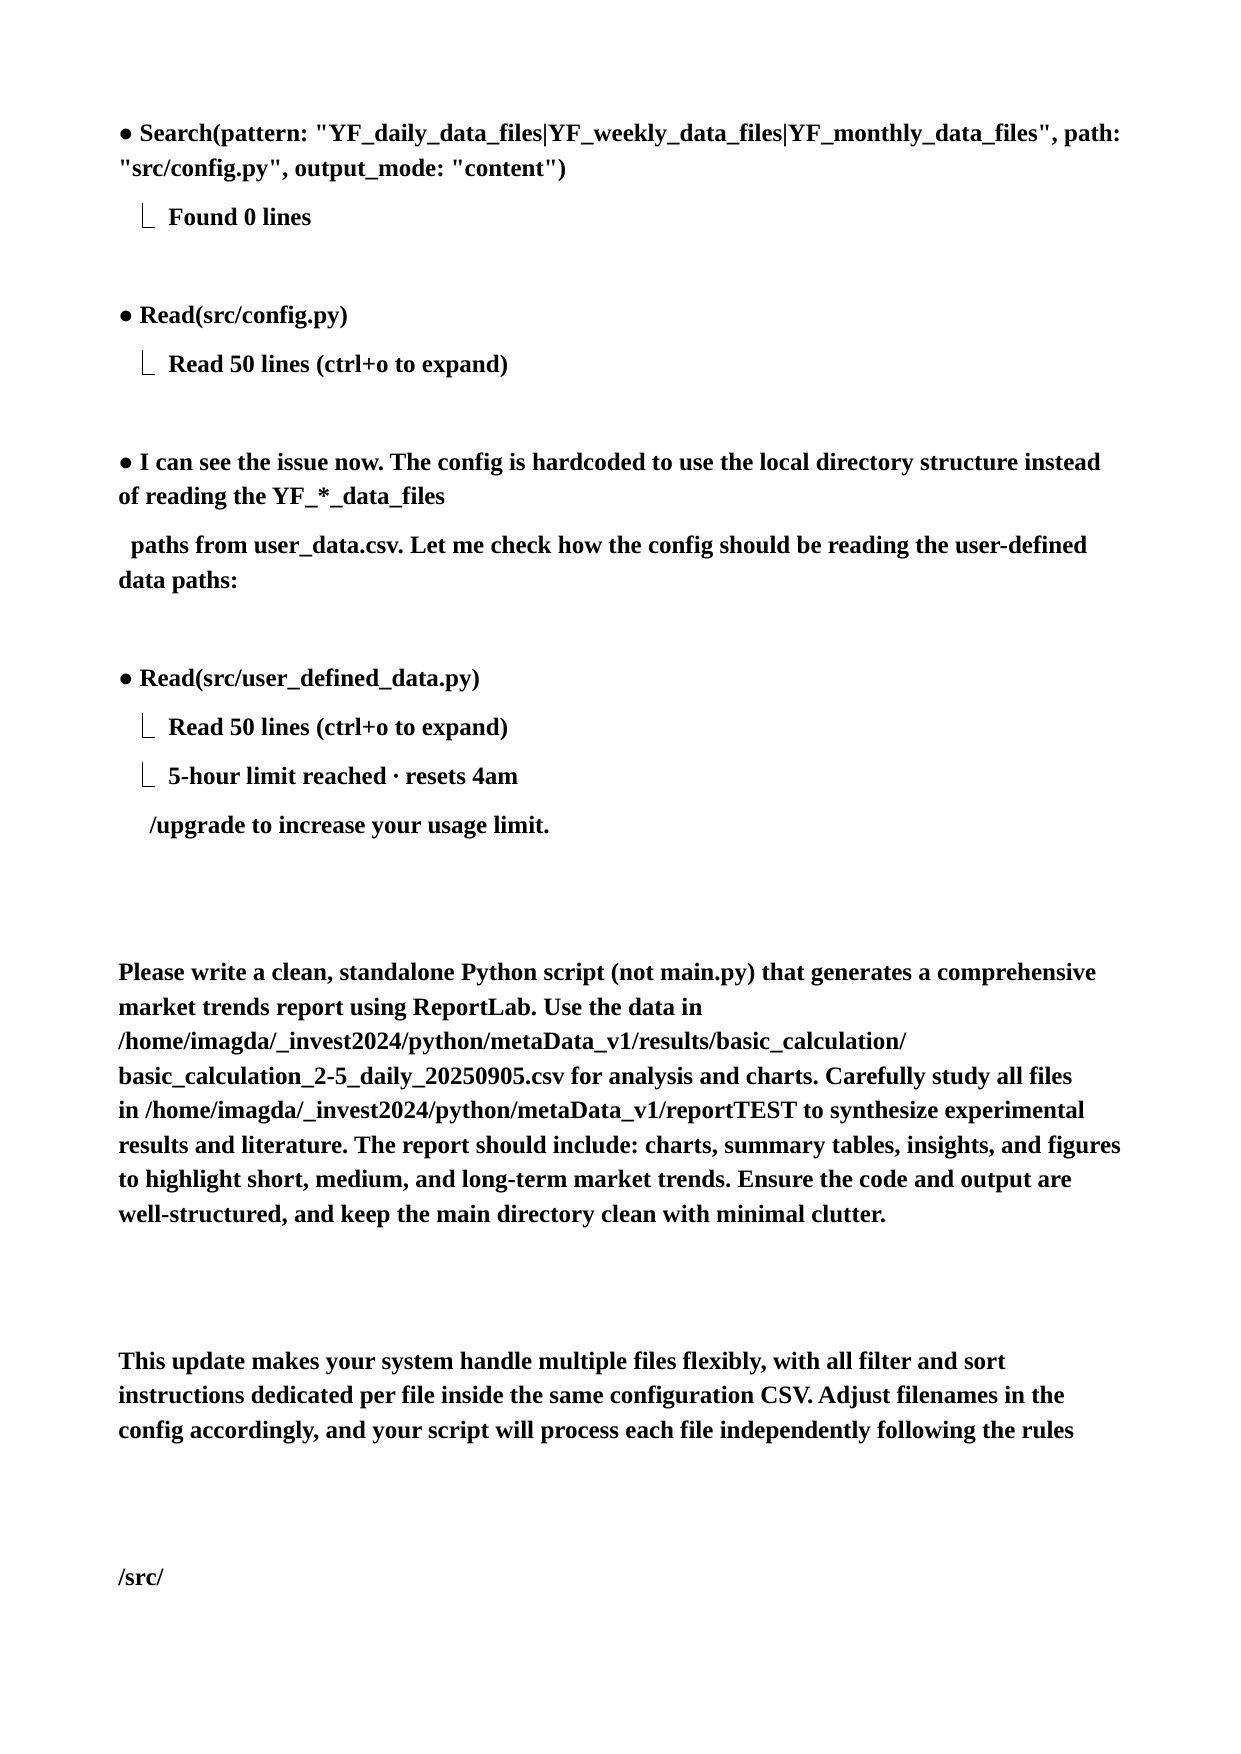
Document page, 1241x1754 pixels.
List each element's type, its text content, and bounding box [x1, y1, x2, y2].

text /src/ [118, 1562, 1122, 1591]
text Please write a clean, standalone Python script (not main.py) that generates a comprehensive market trends report using ReportLab. Use the data in /home/imagda/_invest2024/python/metaData_v1/results/basic_calculation/basic_calculation_2-5_daily_20250905.csv for analysis and charts. Carefully study all files in /home/imagda/_invest2024/python/metaData_v1/reportTEST to synthesize experimental results and literature. The report should include: charts, summary tables, insights, and figures to highlight short, medium, and long-term market trends. Ensure the code and output are well-structured, and keep the main directory clean with minimal clutter. [118, 957, 1122, 1228]
text ⎿ Read 50 lines (ctrl+o to expand) [118, 349, 1122, 378]
text ● Read(src/user_defined_data.py) [118, 663, 1122, 692]
text /upgrade to increase your usage limit. [118, 810, 1122, 839]
text This update makes your system handle multiple files flexibly, with all filter and sort instructions dedicated per file inside the same configuration CSV. Adjust filenames in the config accordingly, and your script will process each file independently following the rules [118, 1346, 1122, 1444]
text ● I can see the issue now. The config is hardcoded to use the local directory structure instead of reading the YF_*_data_files [118, 447, 1122, 510]
text ● Search(pattern: "YF_daily_data_files|YF_weekly_data_files|YF_monthly_data_files", path: "src/config.py", output_mode: "content") [118, 118, 1122, 181]
text ⎿ Read 50 lines (ctrl+o to expand) [118, 712, 1122, 741]
text ● Read(src/config.py) [118, 300, 1122, 328]
text paths from user_data.csv. Let me check how the config should be reading the user-defined data paths: [118, 531, 1122, 594]
text ⎿ Found 0 lines [118, 202, 1122, 230]
text ⎿ 5-hour limit reached ∙ resets 4am [118, 761, 1122, 790]
